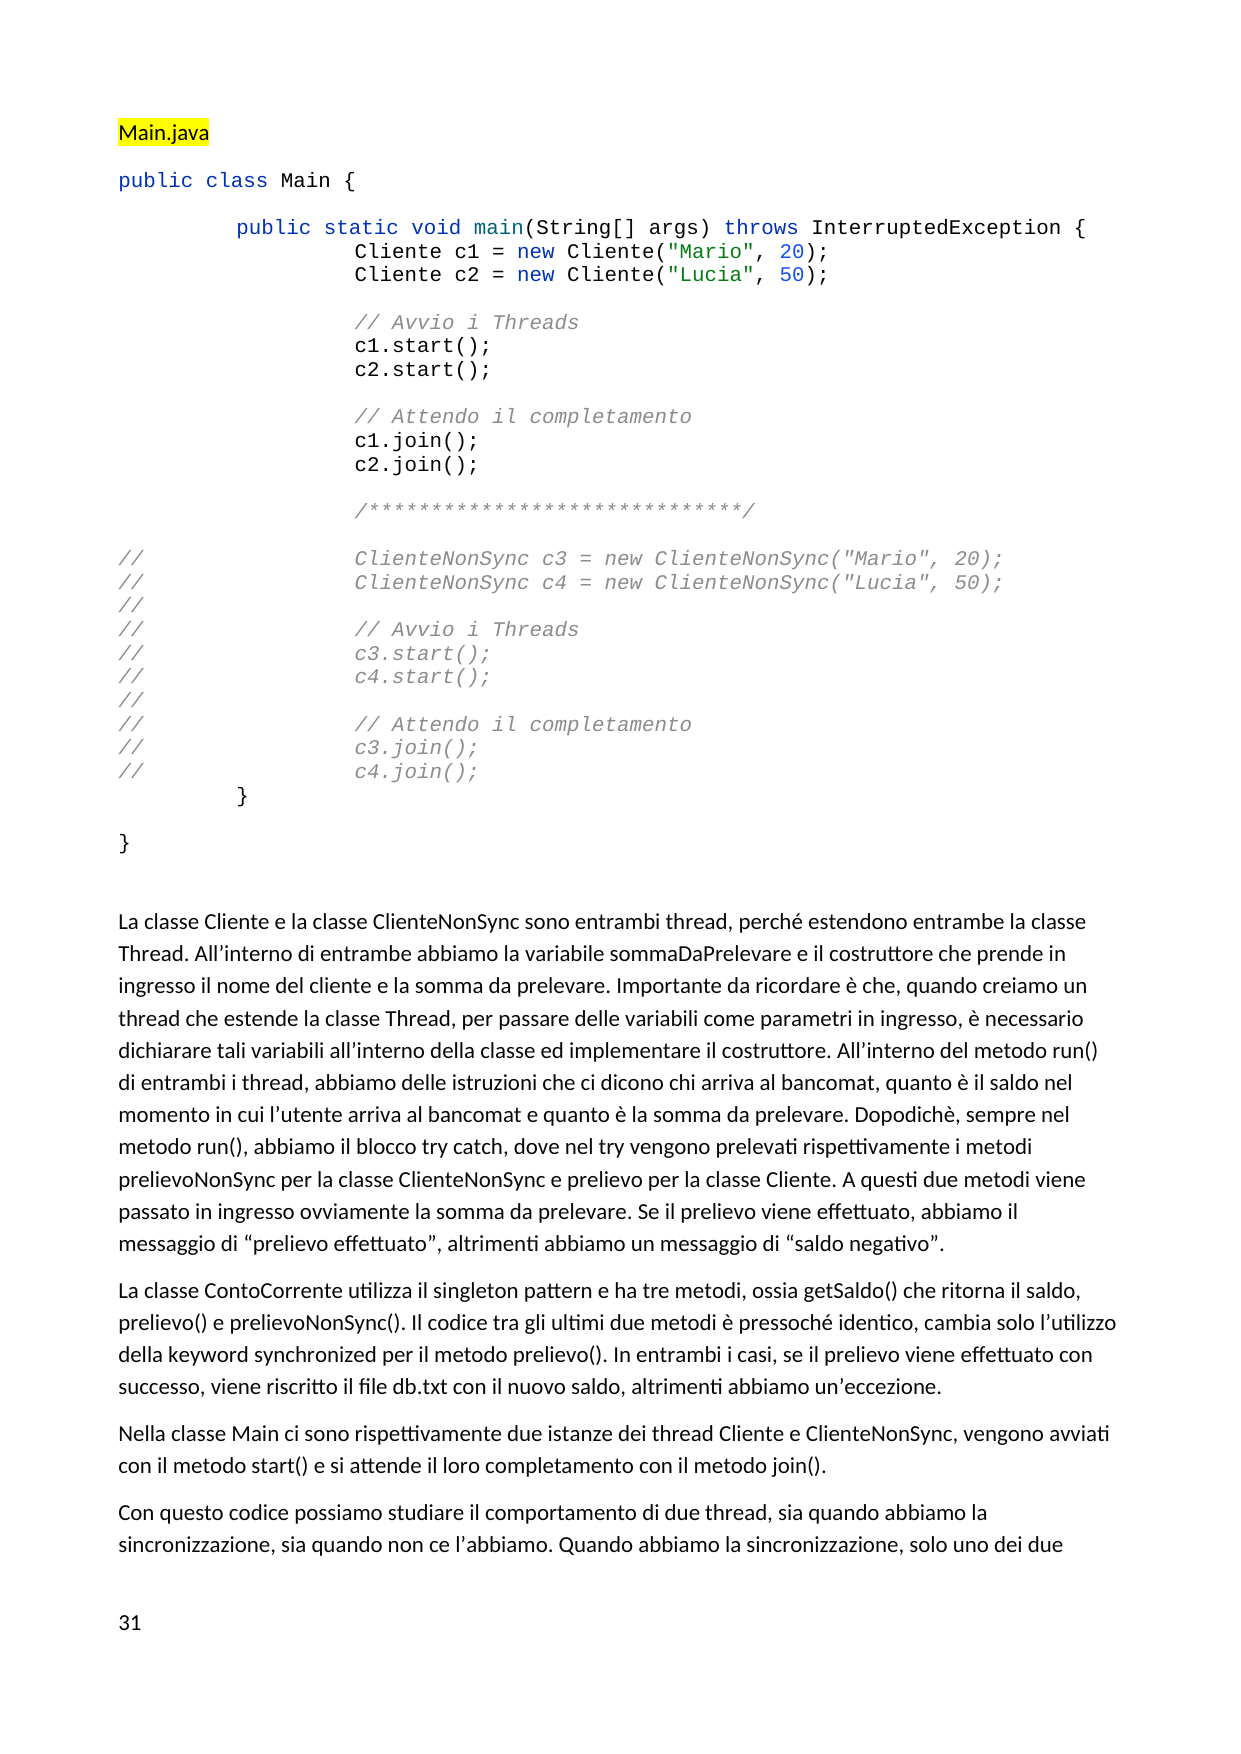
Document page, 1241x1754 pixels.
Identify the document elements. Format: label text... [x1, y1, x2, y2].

text Nella classe Main ci sono rispettivamente due istanze dei thread Cliente e ClienteNonSync, vengono avviati con il metodo start() e si attende il loro completamento con il metodo join(). [118, 1419, 1122, 1479]
text Con questo codice possiamo studiare il comportamento di due thread, sia quando abbiamo la sincronizzazione, sia quando non ce l’abbiamo. Quando abbiamo la sincronizzazione, solo uno dei due [118, 1498, 1122, 1558]
text La classe ContoCorrente utilizza il singleton pattern e ha tre metodi, ossia getSaldo() che ritorna il saldo, prelievo() e prelievoNonSync(). Il codice tra gli ultimi due metodi è pressoché identico, cambia solo l’utilizzo della keyword synchronized per il metodo prelievo(). In entrambi i casi, se il prelievo viene effettuato con successo, viene riscritto il file db.txt con il nuovo saldo, altrimenti abbiamo un’eccezione. [118, 1276, 1122, 1400]
text La classe Cliente e la classe ClienteNonSync sono entrambi thread, perché estendono entrambe la classe Thread. All’interno di entrambe abbiamo la variabile sommaDaPrelevare e il costruttore che prende in ingresso il nome del cliente e la somma da prelevare. Importante da ricordare è che, quando creiamo un thread che estende la classe Thread, per passare delle variabili come parametri in ingresso, è necessario dichiarare tali variabili all’interno della classe ed implementare il costruttore. All’interno del metodo run() di entrambi i thread, abbiamo delle istruzioni che ci dicono chi arriva al bancomat, quanto è il saldo nel momento in cui l’utente arriva al bancomat e quanto è la somma da prelevare. Dopodichè, sempre nel metodo run(), abbiamo il blocco try catch, dove nel try vengono prelevati rispettivamente i metodi prelievoNonSync per la classe ClienteNonSync e prelievo per la classe Cliente. A questi due metodi viene passato in ingresso ovviamente la somma da prelevare. Se il prelievo viene effettuato, abbiamo il messaggio di “prelievo effettuato”, altrimenti abbiamo un messaggio di “saldo negativo”. [118, 907, 1122, 1257]
text public class Main { public static void main(String[] args) throws InterruptedException { Cliente c1 = new Cliente("Mario", 20); Cliente c2 = new Cliente("Lucia", 50); // Avvio i Threads c1.start(); c2.start(); // Attendo il completamento c1.join(); c2.join(); /******************************/ // ClienteNonSync c3 = new ClienteNonSync("Mario", 20); // ClienteNonSync c4 = new ClienteNonSync("Lucia", 50); // // // Avvio i Threads // c3.start(); // c4.start(); // // // Attendo il completamento // c3.join(); // c4.join(); } } [118, 170, 1122, 856]
text Main.java [118, 118, 1122, 170]
